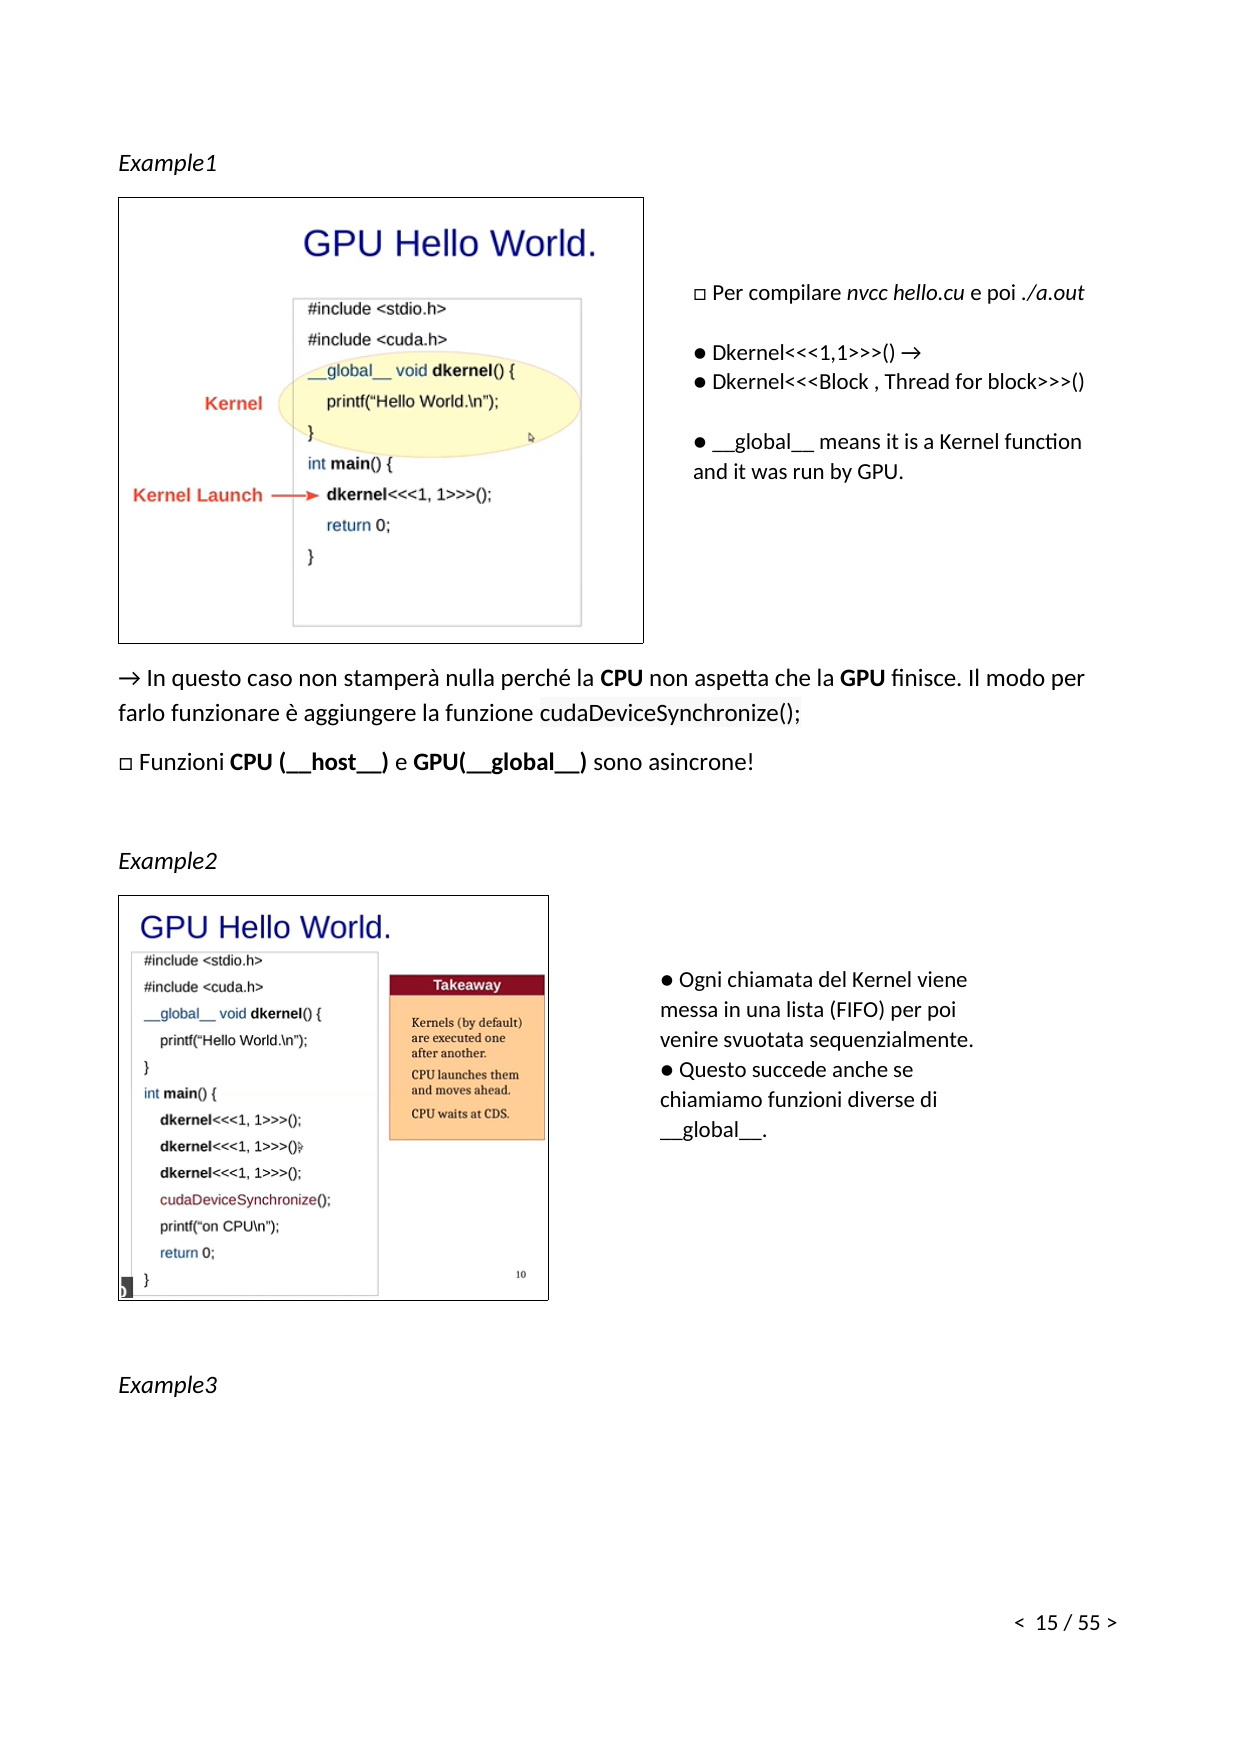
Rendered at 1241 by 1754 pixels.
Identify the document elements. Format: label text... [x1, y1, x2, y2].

text □ Funzioni CPU (__host__) e GPU(__global__) sono asincrone! [118, 746, 1122, 777]
picture [121, 200, 641, 640]
picture [121, 898, 545, 1298]
text Example3 [118, 1369, 1122, 1399]
text Example2 [118, 846, 1122, 876]
text Example1 [118, 148, 1122, 178]
text → In questo caso non stamperà nulla perché la CPU non aspetta che la GPU finisce. Il modo per farlo funzionare è aggiungere la funzione cudaDeviceSynchronize(); [118, 662, 1122, 727]
